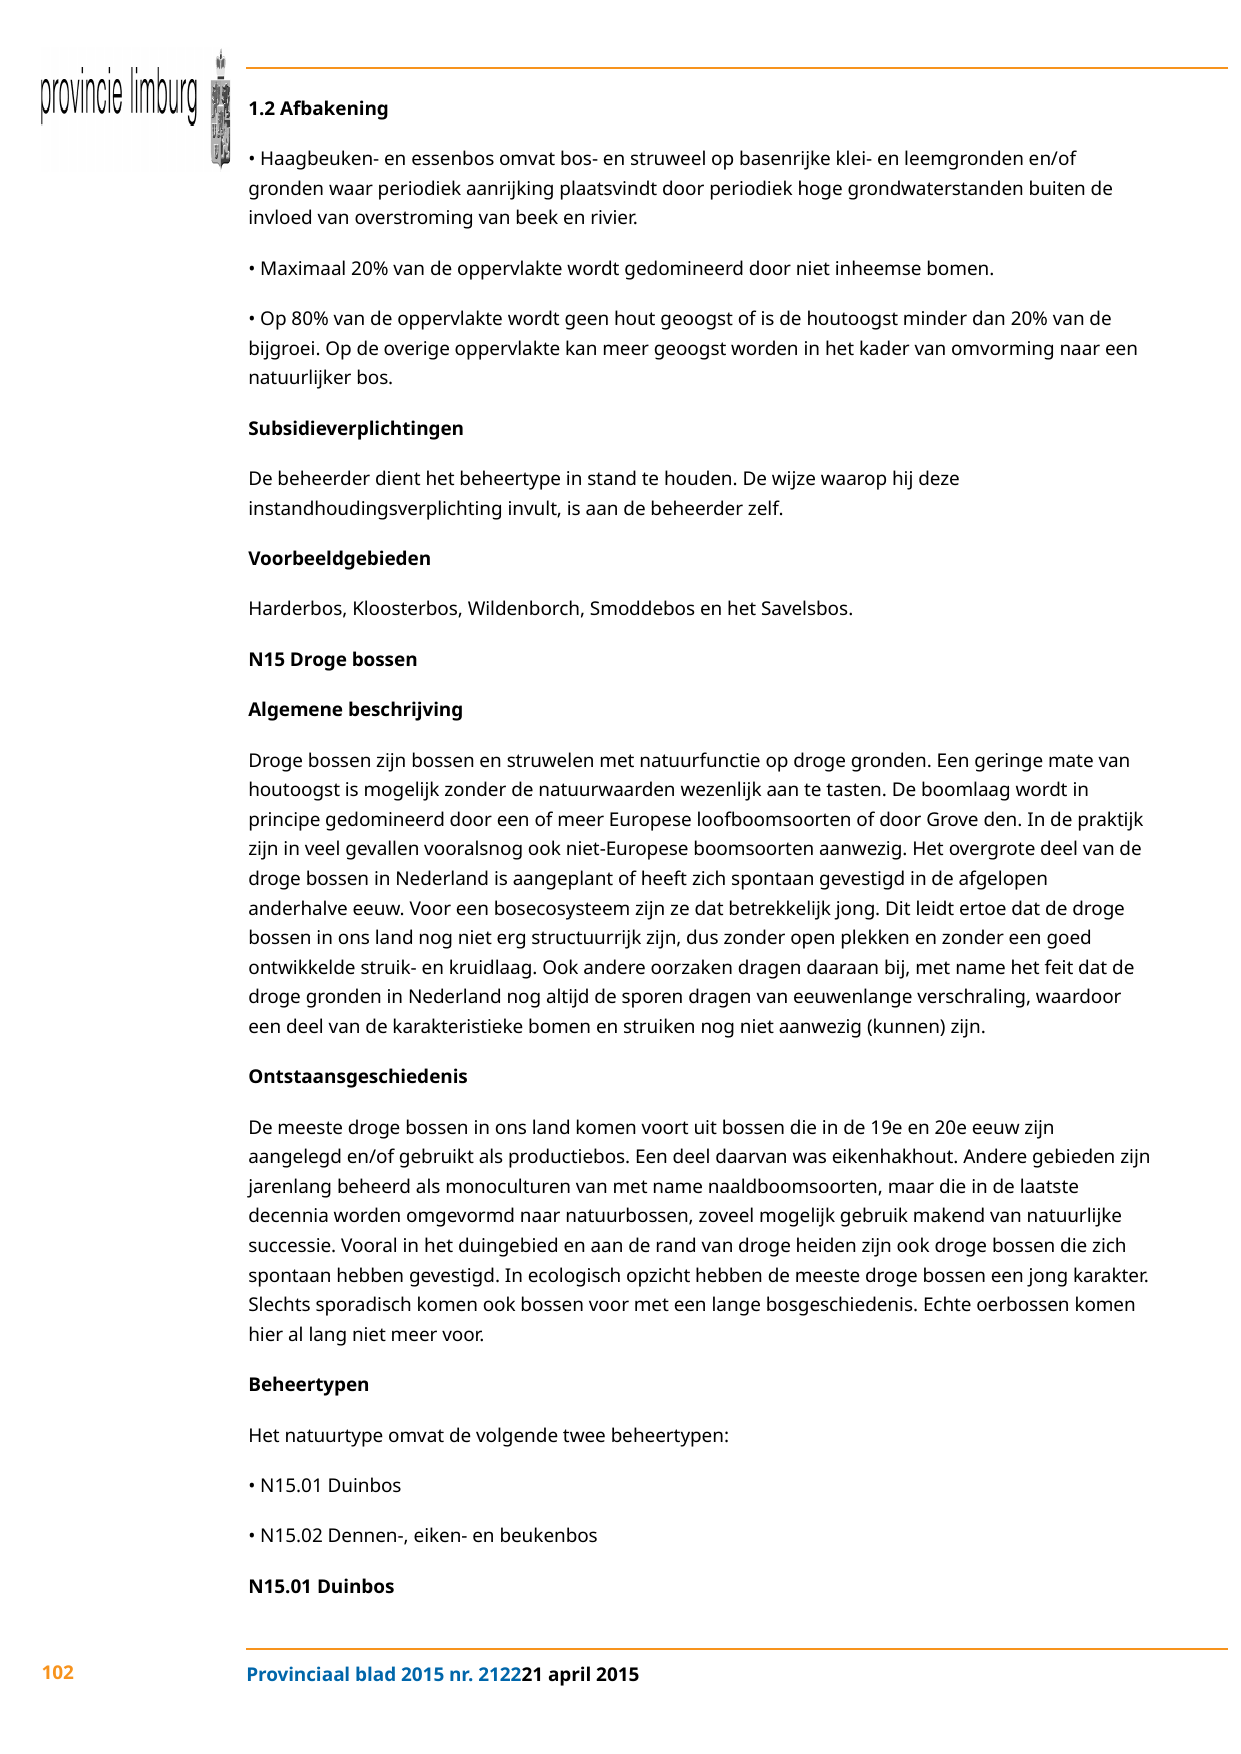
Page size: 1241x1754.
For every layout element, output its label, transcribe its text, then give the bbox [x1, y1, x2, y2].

text 1.2 Afbakening [248, 95, 1152, 121]
text • Haagbeuken- en essenbos omvat bos- en struweel op basenrijke klei- en leemgronden en/of gronden waar periodiek aanrijking plaatsvindt door periodiek hoge grondwaterstanden buiten de invloed van overstroming van beek en rivier. [248, 145, 1152, 230]
text • Op 80% van de oppervlakte wordt geen hout geoogst of is de houtoogst minder dan 20% van de bijgroei. Op de overige oppervlakte kan meer geoogst worden in het kader van omvorming naar een natuurlijker bos. [248, 305, 1152, 390]
text Ontstaansgeschiedenis [248, 1063, 1152, 1089]
text De beheerder dient het beheertype in stand te houden. De wijze waarop hij deze instandhoudingsverplichting invult, is aan de beheerder zelf. [248, 465, 1152, 521]
text • N15.01 Duinbos [248, 1472, 1152, 1498]
text • Maximaal 20% van de oppervlakte wordt gedomineerd door niet inheemse bomen. [248, 255, 1152, 281]
text Het natuurtype omvat de volgende twee beheertypen: [248, 1422, 1152, 1448]
picture [41, 47, 231, 172]
text N15.01 Duinbos [248, 1573, 1152, 1599]
text • N15.02 Dennen-, eiken- en beukenbos [248, 1523, 1152, 1548]
text Subsidieverplichtingen [248, 415, 1152, 441]
text Voorbeeldgebieden [248, 545, 1152, 571]
text Droge bossen zijn bossen en struwelen met natuurfunctie op droge gronden. Een geringe mate van houtoogst is mogelijk zonder de natuurwaarden wezenlijk aan te tasten. De boomlaag wordt in principe gedomineerd door een of meer Europese loofboomsoorten of door Grove den. In de praktijk zijn in veel gevallen vooralsnog ook niet-Europese boomsoorten aanwezig. Het overgrote deel van de droge bossen in Nederland is aangeplant of heeft zich spontaan gevestigd in de afgelopen anderhalve eeuw. Voor een bosecosysteem zijn ze dat betrekkelijk jong. Dit leidt ertoe dat de droge bossen in ons land nog niet erg structuurrijk zijn, dus zonder open plekken en zonder een goed ontwikkelde struik- en kruidlaag. Ook andere oorzaken dragen daaraan bij, met name het feit dat de droge gronden in Nederland nog altijd de sporen dragen van eeuwenlange verschraling, waardoor een deel van de karakteristieke bomen en struiken nog niet aanwezig (kunnen) zijn. [248, 747, 1152, 1039]
text De meeste droge bossen in ons land komen voort uit bossen die in de 19e en 20e eeuw zijn aangelegd en/of gebruikt als productiebos. Een deel daarvan was eikenhakhout. Andere gebieden zijn jarenlang beheerd als monoculturen van met name naaldboomsoorten, maar die in de laatste decennia worden omgevormd naar natuurbossen, zoveel mogelijk gebruik makend van natuurlijke successie. Vooral in het duingebied en aan de rand van droge heiden zijn ook droge bossen die zich spontaan hebben gevestigd. In ecologisch opzicht hebben de meeste droge bossen een jong karakter. Slechts sporadisch komen ook bossen voor met een lange bosgeschiedenis. Echte oerbossen komen hier al lang niet meer voor. [248, 1114, 1152, 1347]
text N15 Droge bossen [248, 646, 1152, 672]
text Harderbos, Kloosterbos, Wildenborch, Smoddebos en het Savelsbos. [248, 596, 1152, 621]
text Beheertypen [248, 1371, 1152, 1397]
text Algemene beschrijving [248, 696, 1152, 722]
